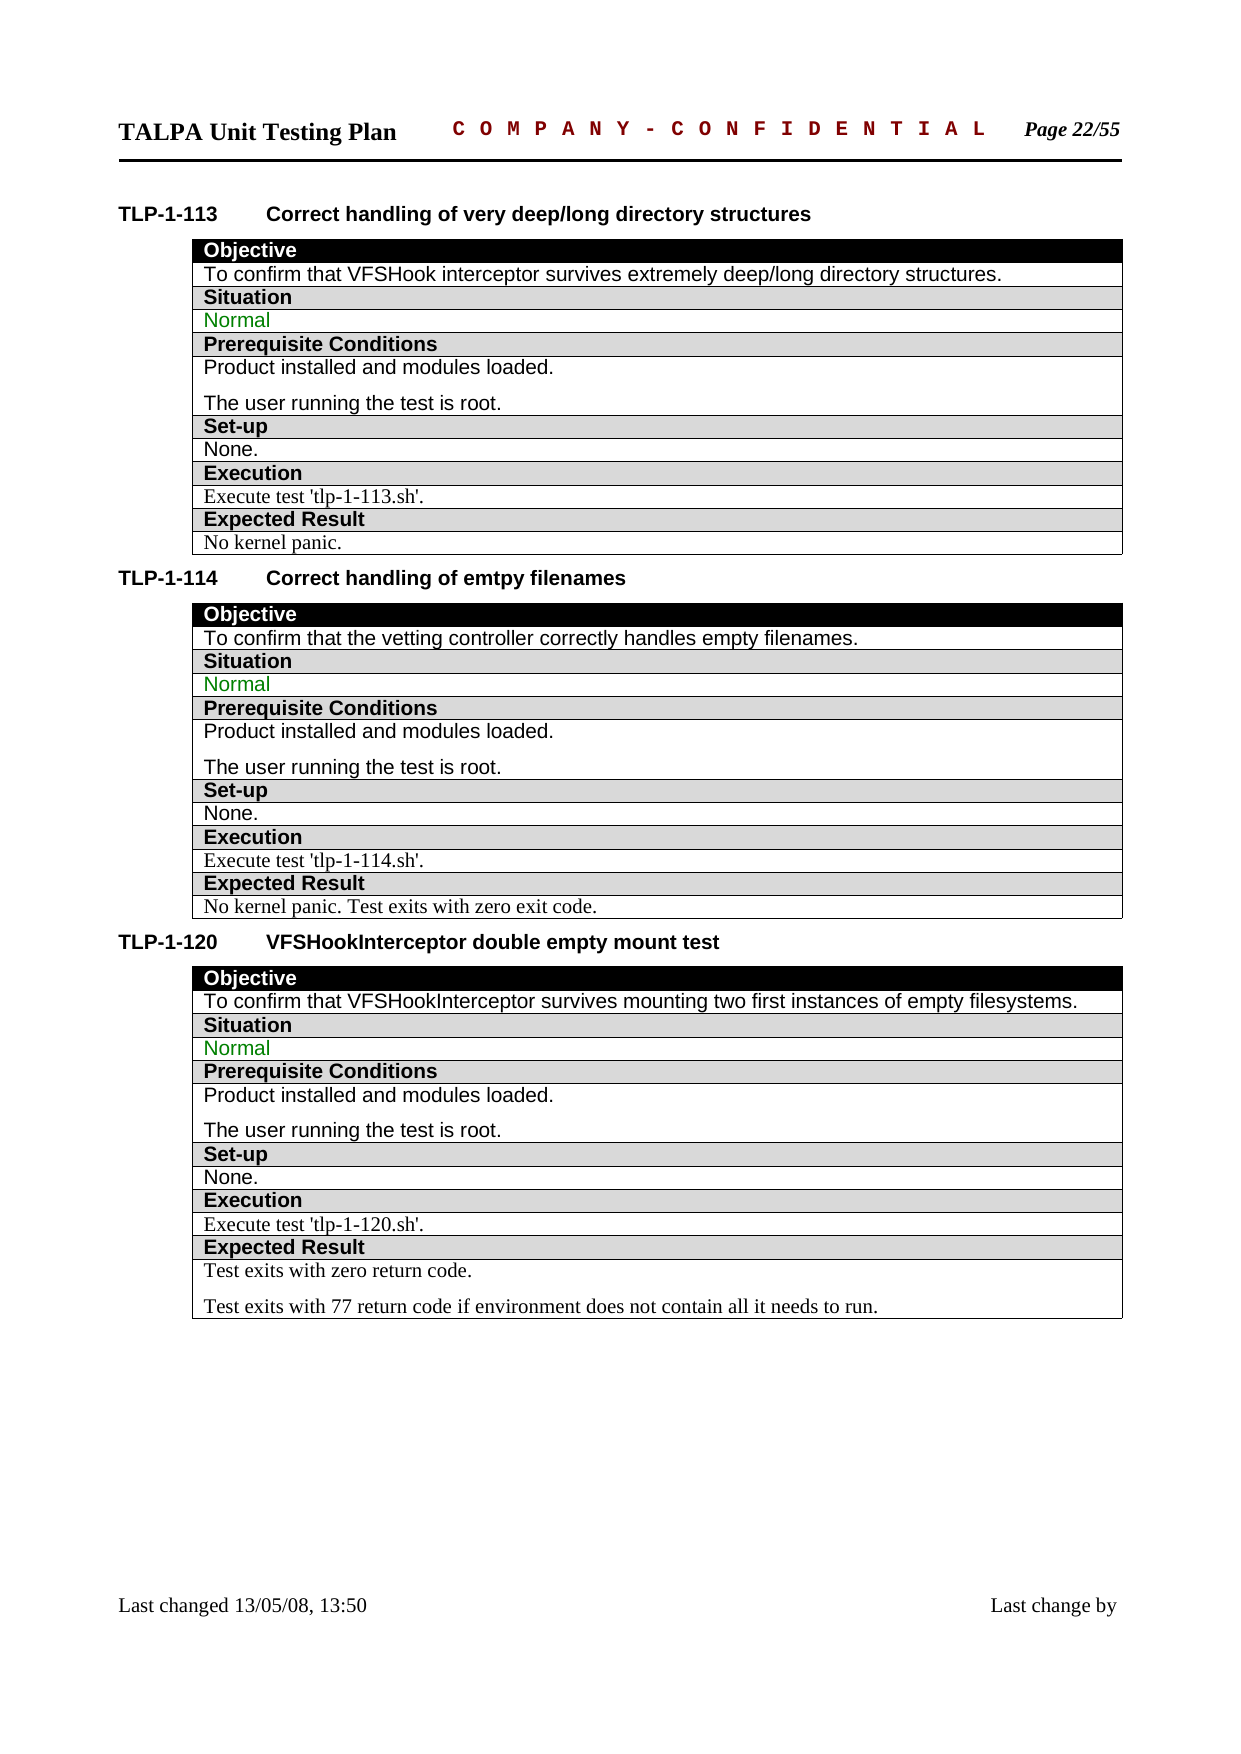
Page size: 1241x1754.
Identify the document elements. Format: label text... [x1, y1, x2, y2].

table_cell Product installed and modules loaded. The user running the test is root. [193, 1084, 1122, 1142]
table_header Objective [193, 240, 1122, 262]
table_cell Execution [193, 826, 1122, 849]
table_cell Normal [193, 674, 1122, 696]
table_cell Set-up [193, 1143, 1122, 1166]
table_cell Expected Result [193, 1236, 1122, 1259]
table_cell Execute test 'tlp-1-120.sh'. [193, 1213, 1122, 1235]
table_cell Expected Result [193, 873, 1122, 895]
table_cell Prerequisite Conditions [193, 697, 1122, 719]
table_cell Set-up [193, 416, 1122, 438]
table_cell Prerequisite Conditions [193, 1061, 1122, 1083]
table_cell Execute test 'tlp-1-114.sh'. [193, 850, 1122, 872]
table_cell Situation [193, 1014, 1122, 1037]
table_cell None. [193, 439, 1122, 461]
table_cell Prerequisite Conditions [193, 333, 1122, 356]
text TLP-1-120 VFSHookInterceptor double empty mount test [118, 931, 1122, 954]
table_cell Test exits with zero return code. Test exits with 77 return code if environment does not contain all it needs to run. [193, 1260, 1122, 1318]
table_cell Normal [193, 310, 1122, 332]
table_cell Product installed and modules loaded. The user running the test is root. [193, 720, 1122, 779]
table_cell Set-up [193, 780, 1122, 802]
text TLP-1-114 Correct handling of emtpy filenames [118, 567, 1122, 590]
table_header Objective [193, 967, 1122, 990]
table_cell To confirm that VFSHook interceptor survives extremely deep/long directory structures. [193, 263, 1122, 286]
table_cell No kernel panic. [193, 532, 1122, 554]
table_cell None. [193, 803, 1122, 825]
table_cell None. [193, 1167, 1122, 1189]
table_cell Execute test 'tlp-1-113.sh'. [193, 486, 1122, 508]
table_cell To confirm that VFSHookInterceptor survives mounting two first instances of empty filesystems. [193, 991, 1122, 1013]
table_cell Execution [193, 1190, 1122, 1212]
text TLP-1-113 Correct handling of very deep/long directory structures [118, 203, 1122, 226]
table_cell No kernel panic. Test exits with zero exit code. [193, 896, 1122, 918]
table_cell Situation [193, 650, 1122, 673]
table_cell Product installed and modules loaded. The user running the test is root. [193, 357, 1122, 415]
table_cell Normal [193, 1038, 1122, 1060]
table_cell Expected Result [193, 509, 1122, 531]
table_cell Situation [193, 287, 1122, 309]
table_cell To confirm that the vetting controller correctly handles empty filenames. [193, 627, 1122, 649]
table_cell Execution [193, 462, 1122, 485]
table_header Objective [193, 604, 1122, 626]
